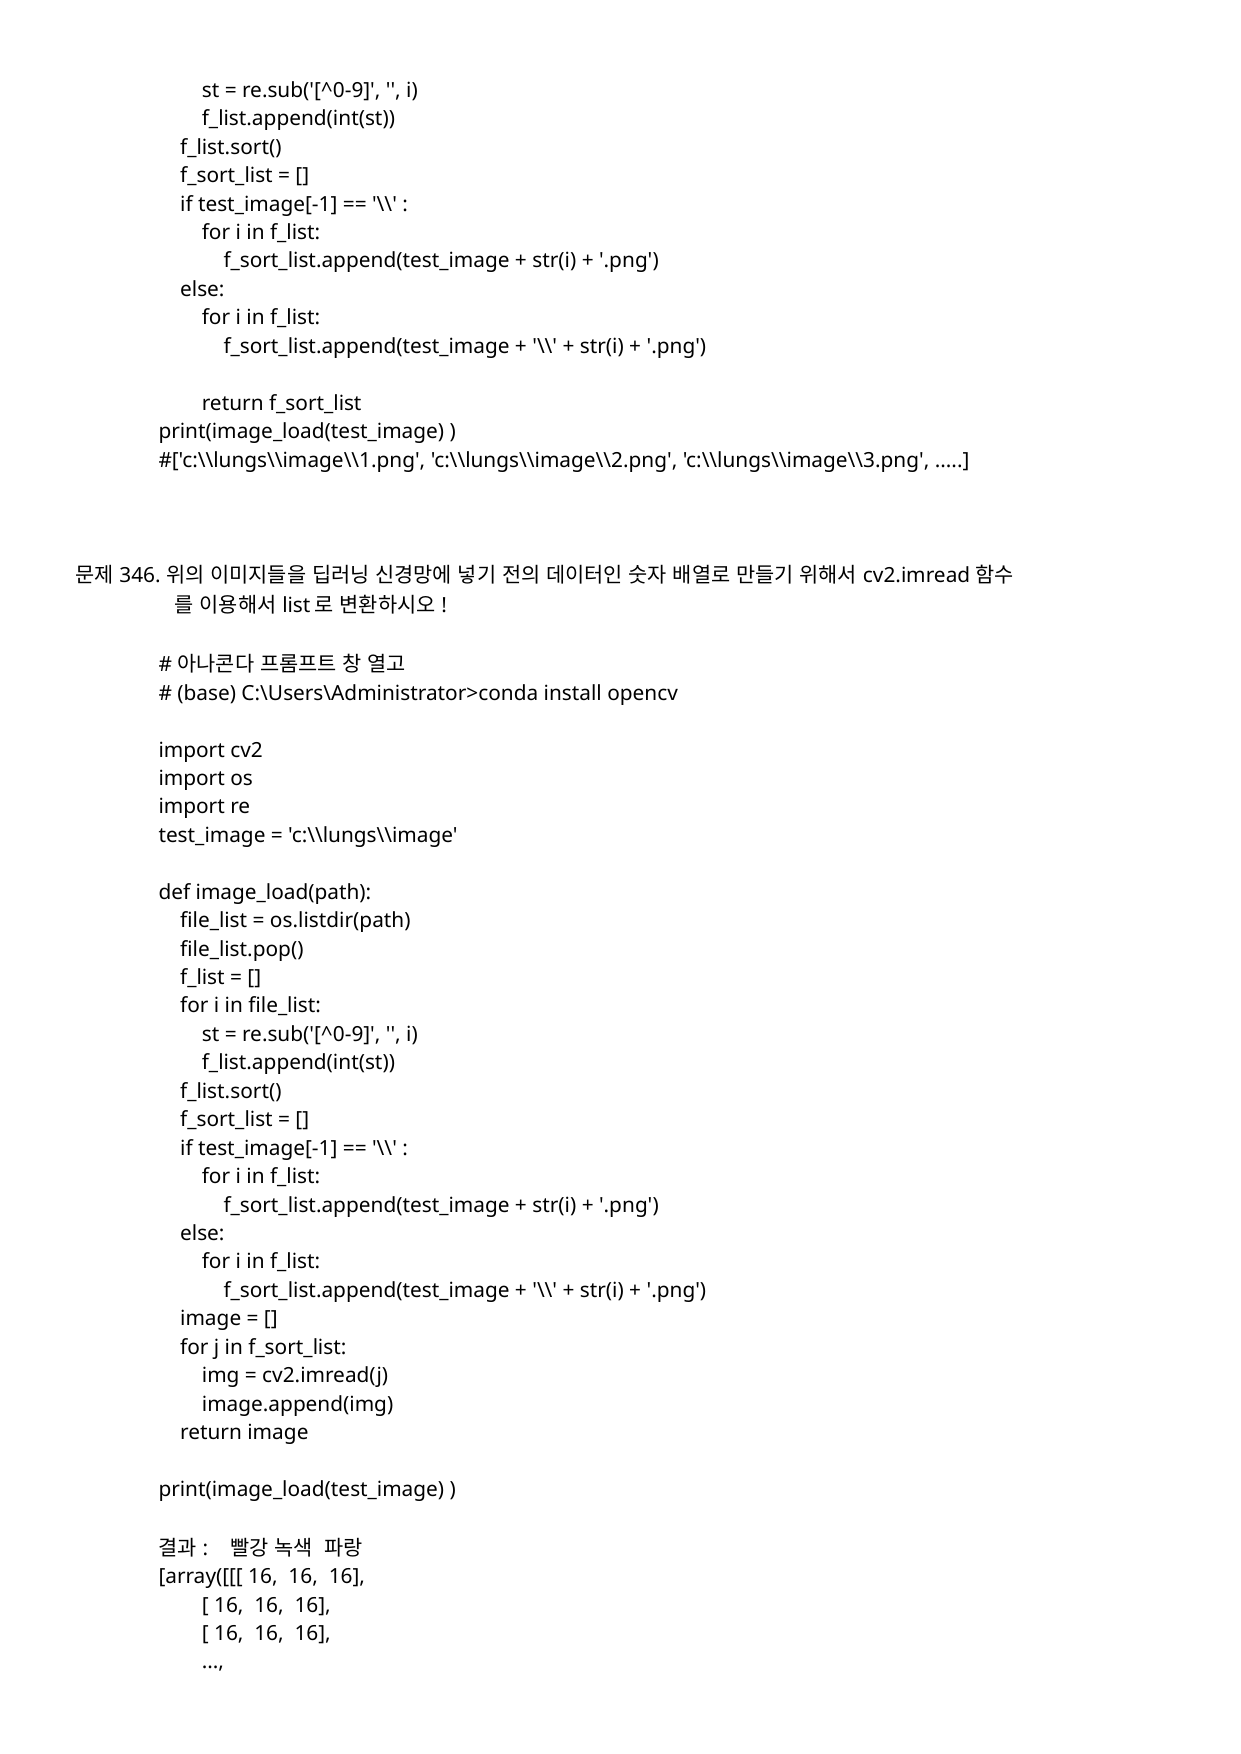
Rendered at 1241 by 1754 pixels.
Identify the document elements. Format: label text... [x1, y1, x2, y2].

text f_sort_list.append(test_image + '\\' + str(i) + '.png') [75, 331, 1165, 359]
text else: [75, 274, 1165, 302]
text f_list.append(int(st)) [75, 1047, 1165, 1076]
text 결과 : 빨강 녹색 파랑 [75, 1531, 1165, 1561]
text 문제 346. 위의 이미지들을 딥러닝 신경망에 넣기 전의 데이터인 숫자 배열로 만들기 위해서 cv2.imread 함수 [75, 558, 1165, 589]
text return image [75, 1417, 1165, 1446]
text # (base) C:\Users\Administrator>conda install opencv [75, 678, 1165, 706]
text for i in file_list: [75, 991, 1165, 1019]
text for i in f_list: [75, 302, 1165, 331]
text import cv2 [75, 735, 1165, 763]
text for j in f_sort_list: [75, 1332, 1165, 1360]
text for i in f_list: [75, 1161, 1165, 1190]
text import os [75, 763, 1165, 792]
text f_sort_list = [] [75, 160, 1165, 189]
text f_list = [] [75, 962, 1165, 991]
text f_sort_list = [] [75, 1104, 1165, 1133]
text ..., [75, 1647, 1165, 1675]
text import re [75, 792, 1165, 820]
text test_image = 'c:\\lungs\\image' [75, 820, 1165, 848]
text def image_load(path): [75, 877, 1165, 905]
text file_list = os.listdir(path) [75, 905, 1165, 934]
text else: [75, 1218, 1165, 1247]
text print(image_load(test_image) ) [75, 416, 1165, 445]
text if test_image[-1] == '\\' : [75, 189, 1165, 217]
text st = re.sub('[^0-9]', '', i) [75, 75, 1165, 103]
text img = cv2.imread(j) [75, 1360, 1165, 1389]
text st = re.sub('[^0-9]', '', i) [75, 1019, 1165, 1047]
text [ 16, 16, 16], [75, 1618, 1165, 1647]
text file_list.pop() [75, 934, 1165, 962]
text return f_sort_list [75, 388, 1165, 416]
text #['c:\\lungs\\image\\1.png', 'c:\\lungs\\image\\2.png', 'c:\\lungs\\image\\3.png', .....] [75, 445, 1165, 473]
text # 아나콘다 프롬프트 창 열고 [75, 647, 1165, 678]
text image.append(img) [75, 1389, 1165, 1417]
text 를 이용해서 list로 변환하시오 ! [75, 589, 1165, 619]
text f_list.append(int(st)) [75, 103, 1165, 132]
text f_sort_list.append(test_image + '\\' + str(i) + '.png') [75, 1275, 1165, 1303]
text f_list.sort() [75, 132, 1165, 160]
text f_sort_list.append(test_image + str(i) + '.png') [75, 1190, 1165, 1218]
text f_list.sort() [75, 1076, 1165, 1104]
text [array([[[ 16, 16, 16], [75, 1561, 1165, 1590]
text f_sort_list.append(test_image + str(i) + '.png') [75, 246, 1165, 274]
text image = [] [75, 1303, 1165, 1332]
text if test_image[-1] == '\\' : [75, 1133, 1165, 1161]
text [ 16, 16, 16], [75, 1590, 1165, 1618]
text for i in f_list: [75, 1247, 1165, 1275]
text print(image_load(test_image) ) [75, 1474, 1165, 1502]
text for i in f_list: [75, 217, 1165, 246]
